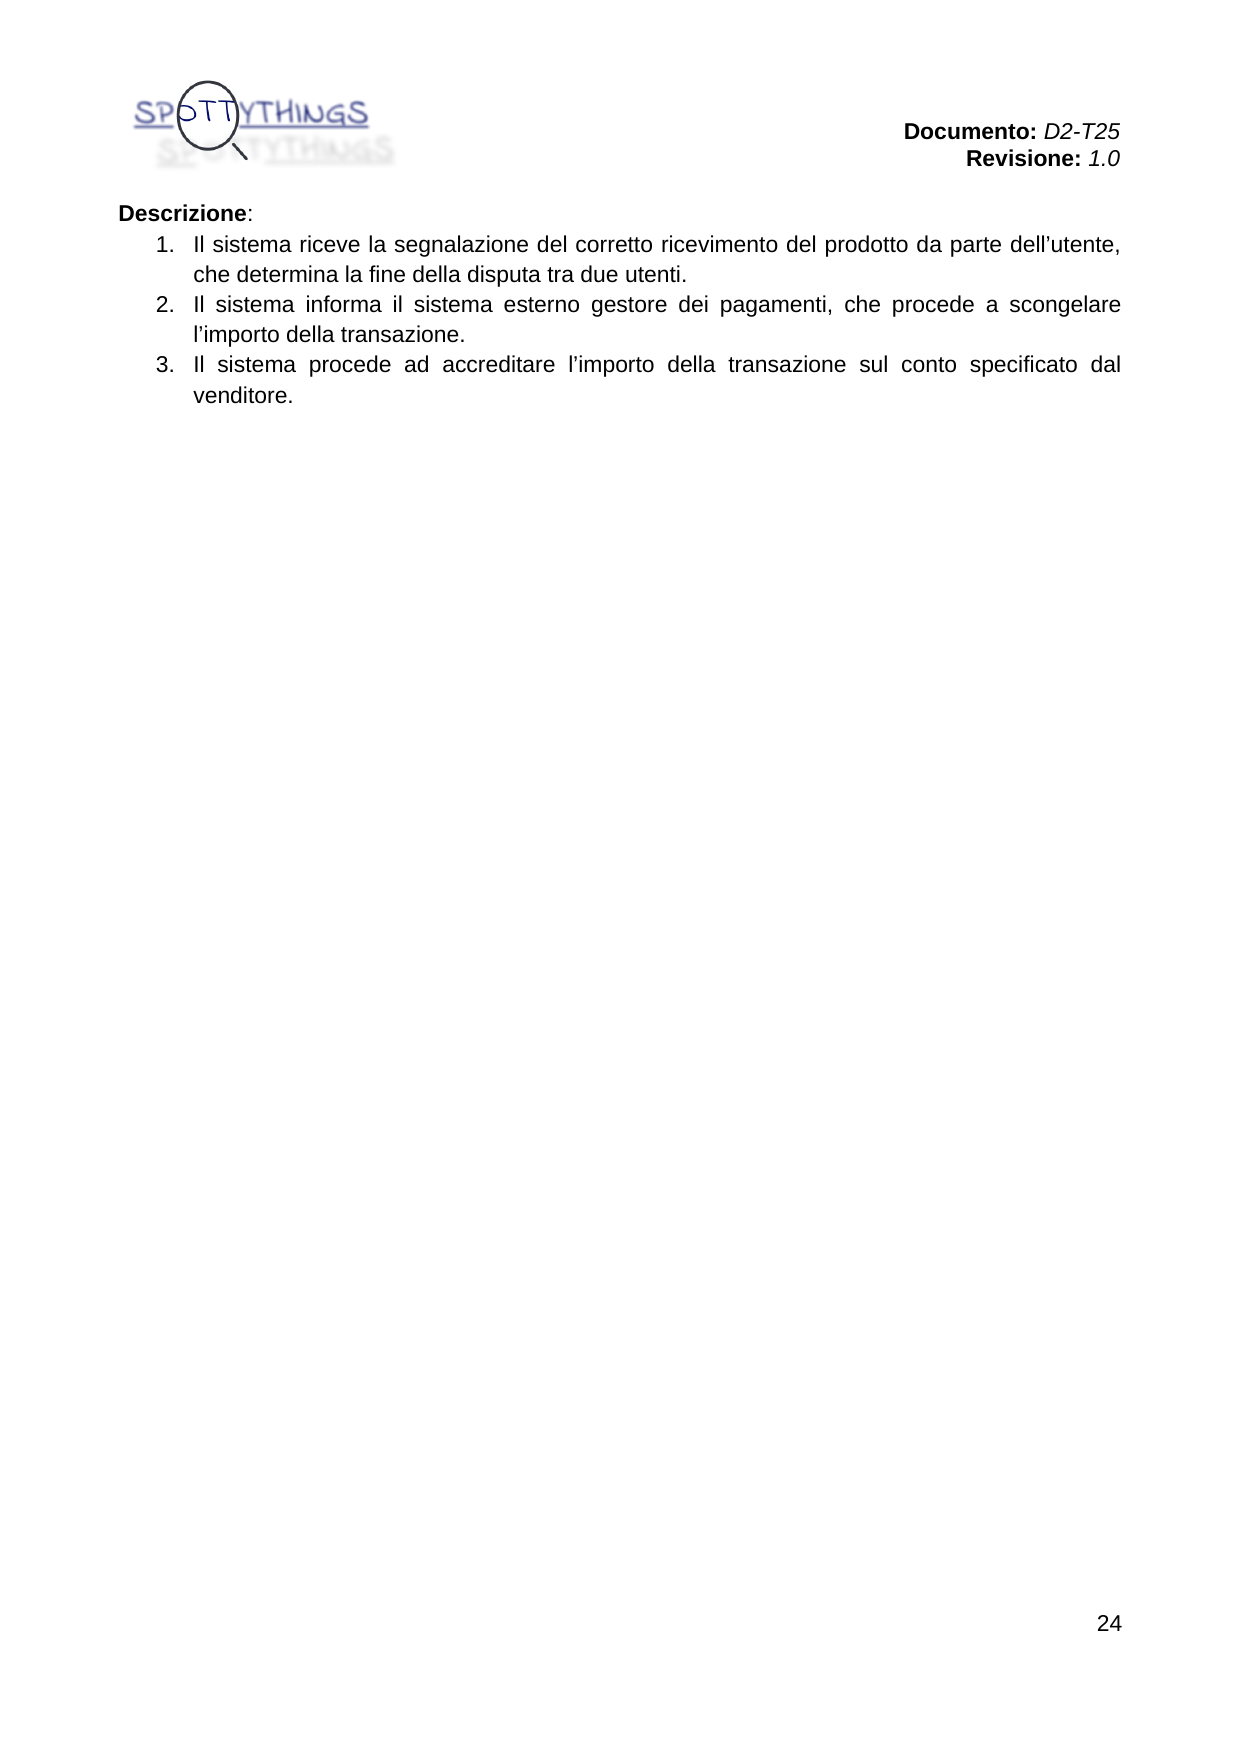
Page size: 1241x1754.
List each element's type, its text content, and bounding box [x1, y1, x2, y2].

list Il sistema riceve la segnalazione del corretto ricevimento del prodotto da parte dell’utente, che determina la fine della disputa tra due utenti. [156, 231, 1122, 287]
list Il sistema procede ad accreditare l’importo della transazione sul conto specificato dal venditore. [156, 351, 1122, 408]
text Descrizione: [118, 200, 1122, 227]
list Il sistema informa il sistema esterno gestore dei pagamenti, che procede a scongelare l’importo della transazione. [156, 291, 1122, 347]
picture [123, 73, 399, 187]
